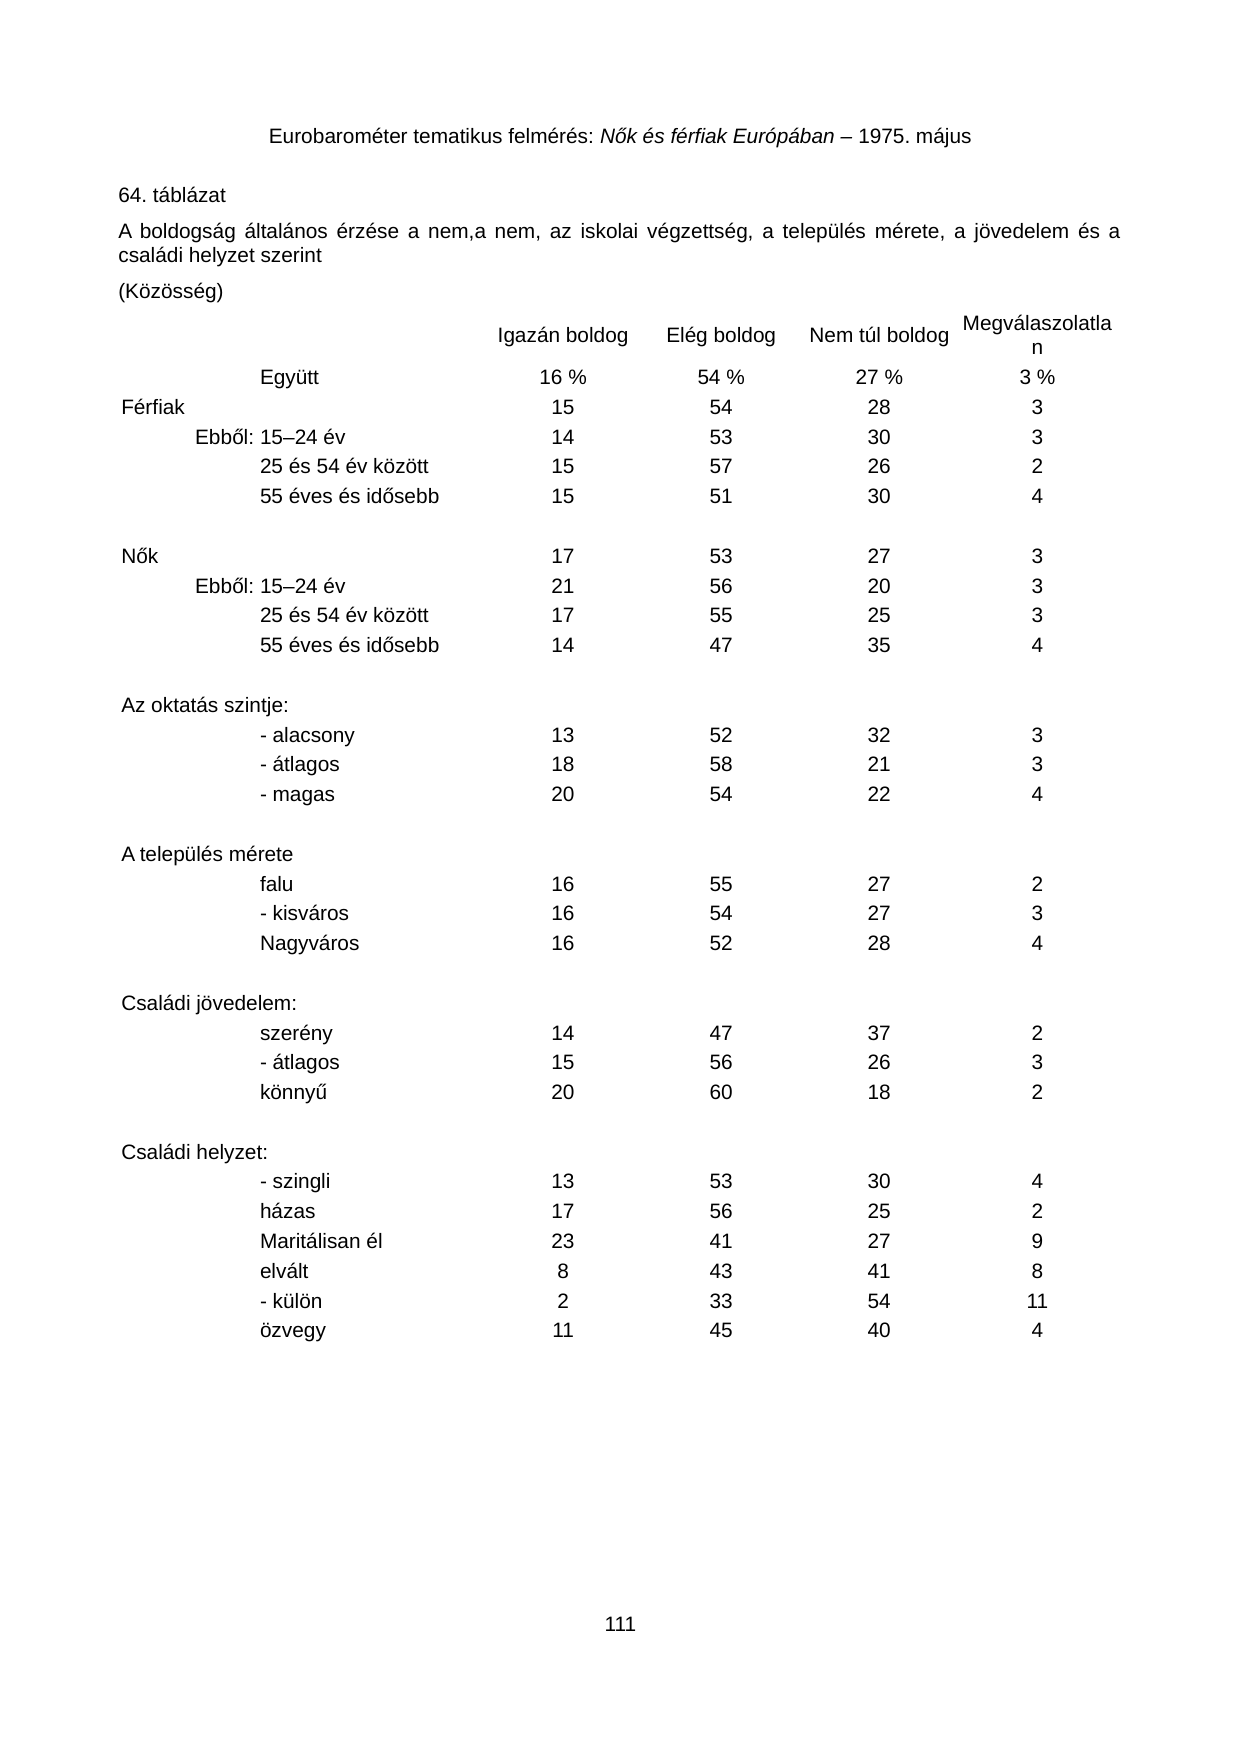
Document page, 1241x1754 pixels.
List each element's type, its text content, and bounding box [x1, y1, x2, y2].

table_cell [118, 928, 257, 958]
table_cell 3 [958, 720, 1116, 749]
table_cell [118, 1226, 257, 1256]
table_cell 54 [642, 779, 800, 809]
table_cell 27 [800, 869, 958, 898]
table_cell [800, 1107, 958, 1137]
table_cell Férfiak [118, 392, 257, 422]
table_cell [642, 1107, 800, 1137]
table_cell [800, 809, 958, 839]
table_cell 43 [642, 1256, 800, 1286]
table_cell [118, 1107, 257, 1137]
table_cell 47 [642, 1018, 800, 1047]
table_cell 23 [484, 1226, 642, 1256]
table_cell házas [257, 1196, 484, 1226]
table_cell [484, 511, 642, 541]
table_cell - szingli [257, 1166, 484, 1196]
table_cell [118, 1018, 257, 1047]
table_cell [118, 1286, 257, 1315]
table_header [257, 308, 484, 362]
table_cell 56 [642, 1196, 800, 1226]
table_cell [118, 451, 257, 481]
table_cell [118, 958, 257, 988]
table_cell [958, 690, 1116, 719]
table_cell 22 [800, 779, 958, 809]
table_cell [118, 1256, 257, 1286]
table_cell 17 [484, 1196, 642, 1226]
table_cell 56 [642, 1047, 800, 1077]
table_cell 4 [958, 481, 1116, 511]
text A boldogság általános érzése a nem,a nem, az iskolai végzettség, a település mérete, a jövedelem és a családi helyzet szerint [118, 219, 1122, 267]
table_header Igazán boldog [484, 308, 642, 362]
table_cell 3 [958, 541, 1116, 571]
table_cell 18 [800, 1077, 958, 1107]
table_cell 27 [800, 1226, 958, 1256]
table_cell [642, 988, 800, 1017]
table_cell 58 [642, 749, 800, 779]
table_cell 52 [642, 928, 800, 958]
table_cell Családi helyzet: [118, 1137, 484, 1166]
table_cell 37 [800, 1018, 958, 1047]
table_cell 35 [800, 630, 958, 660]
table_cell 27 % [800, 362, 958, 392]
table_cell 20 [800, 571, 958, 600]
table_cell [958, 1137, 1116, 1166]
table_cell 20 [484, 779, 642, 809]
table_cell 8 [484, 1256, 642, 1286]
table_cell 2 [958, 1077, 1116, 1107]
table_cell [118, 600, 257, 630]
table_cell 45 [642, 1315, 800, 1345]
table_cell [642, 1137, 800, 1166]
table_cell [118, 630, 257, 660]
table_cell [484, 690, 642, 719]
table_cell [257, 958, 484, 988]
table_cell 55 [642, 600, 800, 630]
table_cell [484, 809, 642, 839]
table_cell - külön [257, 1286, 484, 1315]
table_cell [118, 362, 257, 392]
table_cell 3 [958, 1047, 1116, 1077]
table_cell Ebből: [118, 571, 257, 600]
text 64. táblázat [118, 183, 1122, 207]
table_cell 25 és 54 év között [257, 451, 484, 481]
table_cell 55 éves és idősebb [257, 630, 484, 660]
table_cell [118, 809, 257, 839]
table_cell [484, 1137, 642, 1166]
table_cell [118, 1196, 257, 1226]
table_cell [958, 809, 1116, 839]
table_cell [118, 660, 257, 690]
table_cell 53 [642, 422, 800, 451]
table_cell [958, 511, 1116, 541]
table_cell 17 [484, 600, 642, 630]
table_cell [958, 958, 1116, 988]
table_cell [800, 660, 958, 690]
table_cell [118, 511, 257, 541]
table_cell [257, 541, 484, 571]
table_cell - kisváros [257, 898, 484, 928]
table_cell 9 [958, 1226, 1116, 1256]
table_cell 15 [484, 392, 642, 422]
table_cell [958, 1107, 1116, 1137]
table_cell [484, 660, 642, 690]
table_cell Az oktatás szintje: [118, 690, 484, 719]
table_cell 3 [958, 898, 1116, 928]
table_cell 51 [642, 481, 800, 511]
table_cell 3 [958, 749, 1116, 779]
table_cell 41 [642, 1226, 800, 1256]
table_cell 15 [484, 481, 642, 511]
table_cell 13 [484, 1166, 642, 1196]
table_cell 53 [642, 1166, 800, 1196]
table_cell [958, 839, 1116, 868]
table_cell [118, 1166, 257, 1196]
table_cell 14 [484, 630, 642, 660]
table_cell [118, 481, 257, 511]
table_cell [484, 988, 642, 1017]
table_cell [257, 511, 484, 541]
table_header [118, 308, 257, 362]
table_cell [642, 958, 800, 988]
table_cell 27 [800, 541, 958, 571]
table_cell [257, 1107, 484, 1137]
table_cell [118, 869, 257, 898]
table_cell 25 [800, 1196, 958, 1226]
table_cell könnyű [257, 1077, 484, 1107]
table_cell 27 [800, 898, 958, 928]
table_cell 4 [958, 630, 1116, 660]
table_cell Maritálisan él [257, 1226, 484, 1256]
table_cell 15 [484, 1047, 642, 1077]
table_cell 4 [958, 1166, 1116, 1196]
table_cell 41 [800, 1256, 958, 1286]
table_cell [642, 690, 800, 719]
table_cell [800, 1137, 958, 1166]
table_cell elvált [257, 1256, 484, 1286]
table_cell szerény [257, 1018, 484, 1047]
table_cell Családi jövedelem: [118, 988, 484, 1017]
table_cell [257, 809, 484, 839]
table_cell 2 [958, 451, 1116, 481]
table_cell 14 [484, 422, 642, 451]
table_cell 3 [958, 392, 1116, 422]
table_cell 4 [958, 928, 1116, 958]
table_cell - átlagos [257, 1047, 484, 1077]
table_header Nem túl boldog [800, 308, 958, 362]
table_cell [642, 511, 800, 541]
table_cell 40 [800, 1315, 958, 1345]
table_cell [257, 392, 484, 422]
table_cell 4 [958, 779, 1116, 809]
table_cell [642, 839, 800, 868]
table_cell [257, 660, 484, 690]
table_cell Együtt [257, 362, 484, 392]
text (Közösség) [118, 278, 1122, 302]
table_cell [118, 1077, 257, 1107]
table_cell 16 % [484, 362, 642, 392]
table_cell 16 [484, 869, 642, 898]
table_cell 15–24 év [257, 422, 484, 451]
table_cell 15–24 év [257, 571, 484, 600]
table_cell Ebből: [118, 422, 257, 451]
table_cell 3 % [958, 362, 1116, 392]
table_cell [118, 779, 257, 809]
table_cell 28 [800, 392, 958, 422]
table_cell 55 éves és idősebb [257, 481, 484, 511]
table_cell 60 [642, 1077, 800, 1107]
table_cell 21 [800, 749, 958, 779]
table_cell 15 [484, 451, 642, 481]
table_cell - átlagos [257, 749, 484, 779]
table_cell 8 [958, 1256, 1116, 1286]
table_cell 33 [642, 1286, 800, 1315]
table_cell [800, 690, 958, 719]
table_cell 30 [800, 422, 958, 451]
table_cell 26 [800, 451, 958, 481]
table_cell [800, 839, 958, 868]
table_cell [800, 988, 958, 1017]
table_cell 52 [642, 720, 800, 749]
table_cell 11 [484, 1315, 642, 1345]
table_cell 2 [484, 1286, 642, 1315]
table_cell 17 [484, 541, 642, 571]
table_cell [642, 809, 800, 839]
table_cell 21 [484, 571, 642, 600]
table_cell A település mérete [118, 839, 484, 868]
table_header Megválaszolatlan [958, 308, 1116, 362]
table_cell 56 [642, 571, 800, 600]
table_cell 4 [958, 1315, 1116, 1345]
table_cell [118, 749, 257, 779]
table_cell 32 [800, 720, 958, 749]
table_cell [642, 660, 800, 690]
table_cell 28 [800, 928, 958, 958]
table_cell 2 [958, 1018, 1116, 1047]
table_cell 18 [484, 749, 642, 779]
table_cell [484, 839, 642, 868]
table_cell 11 [958, 1286, 1116, 1315]
table_header Elég boldog [642, 308, 800, 362]
table_cell [118, 1047, 257, 1077]
table_cell 54 [642, 898, 800, 928]
table_cell Nagyváros [257, 928, 484, 958]
table_cell 57 [642, 451, 800, 481]
table_cell - magas [257, 779, 484, 809]
table_cell 55 [642, 869, 800, 898]
table_cell Nők [118, 541, 257, 571]
table_cell 47 [642, 630, 800, 660]
table_cell 26 [800, 1047, 958, 1077]
table_cell 14 [484, 1018, 642, 1047]
table_cell 16 [484, 898, 642, 928]
table_cell 25 [800, 600, 958, 630]
table_cell 53 [642, 541, 800, 571]
table_cell 16 [484, 928, 642, 958]
table_cell [484, 958, 642, 988]
table_cell - alacsony [257, 720, 484, 749]
table_cell 3 [958, 600, 1116, 630]
table_cell 54 [642, 392, 800, 422]
table_cell 25 és 54 év között [257, 600, 484, 630]
table_cell özvegy [257, 1315, 484, 1345]
table_cell 54 [800, 1286, 958, 1315]
table_cell 20 [484, 1077, 642, 1107]
table_cell [118, 720, 257, 749]
table_cell [484, 1107, 642, 1137]
table_cell [118, 1315, 257, 1345]
table_cell 3 [958, 571, 1116, 600]
table_cell [118, 898, 257, 928]
table_cell 30 [800, 1166, 958, 1196]
table_cell 2 [958, 869, 1116, 898]
table_cell [958, 660, 1116, 690]
table_cell [800, 511, 958, 541]
table_cell falu [257, 869, 484, 898]
table_cell [958, 988, 1116, 1017]
table_cell 13 [484, 720, 642, 749]
table_cell 30 [800, 481, 958, 511]
table_cell 54 % [642, 362, 800, 392]
table_cell [800, 958, 958, 988]
table_cell 3 [958, 422, 1116, 451]
table_cell 2 [958, 1196, 1116, 1226]
